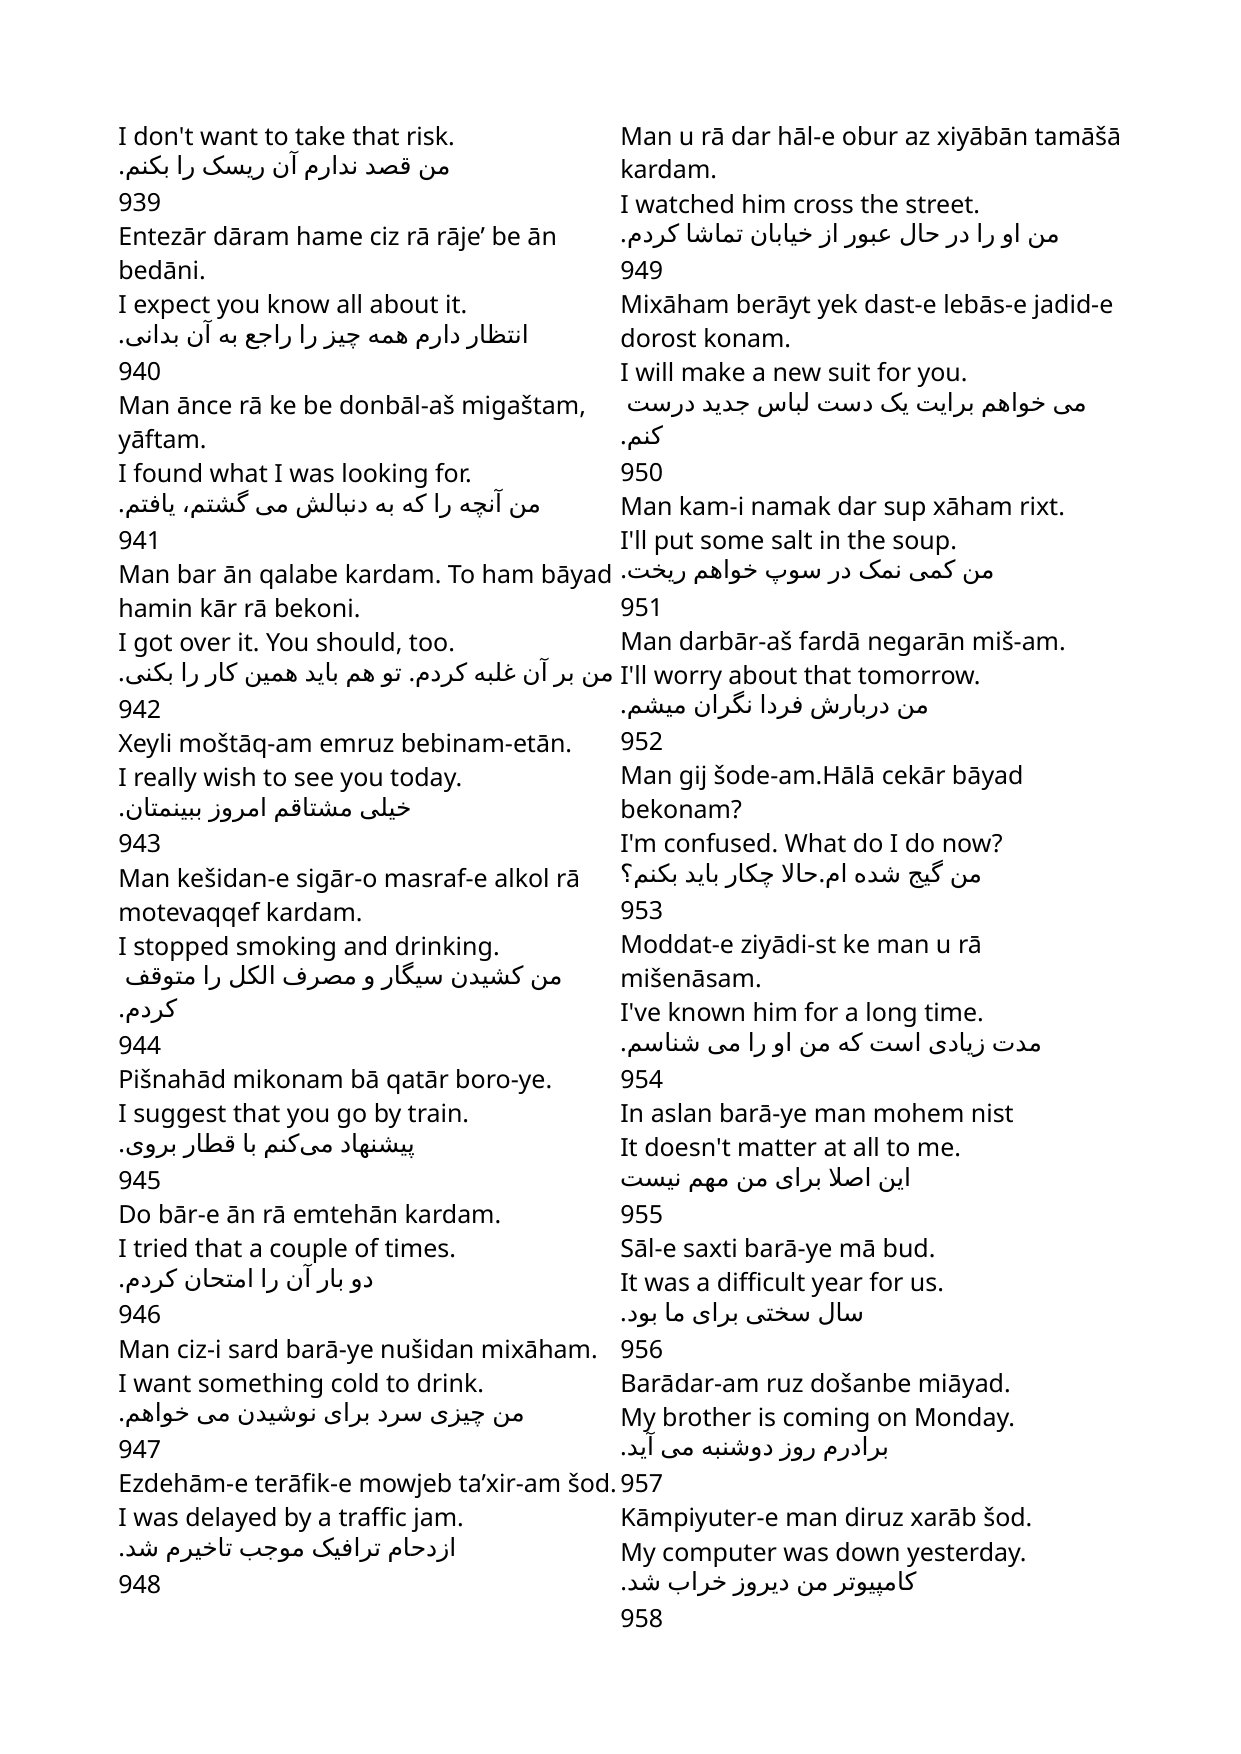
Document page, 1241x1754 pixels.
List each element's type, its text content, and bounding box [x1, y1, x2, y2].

text I'll worry about that tomorrow. [620, 657, 1122, 691]
text من چیزی سرد برای نوشیدن می خواهم. [118, 1399, 620, 1432]
text I got over it. You should, too. [118, 625, 620, 659]
text Sāl-e saxti barā-ye mā bud. [620, 1231, 1122, 1264]
text Moddat-e ziyādi-st ke man u rā mi‌šenāsam. [620, 927, 1122, 995]
text Man bar ān qalabe kardam. To ham bāyad hamin kār rā bekoni. [118, 557, 620, 625]
text 946 [118, 1297, 620, 1331]
text 941 [118, 522, 620, 557]
text من قصد ندارم آن ریسک را بکنم. [118, 152, 620, 185]
text 951 [620, 589, 1122, 623]
text Man gij šode-am.Hālā cekār bāyad bekonam? [620, 758, 1122, 826]
text مدت زیادی است که من او را می شناسم. [620, 1029, 1122, 1062]
text 947 [118, 1432, 620, 1466]
text 956 [620, 1331, 1122, 1365]
text My brother is coming on Monday. [620, 1399, 1122, 1433]
text 958 [620, 1601, 1122, 1635]
text 954 [620, 1062, 1122, 1096]
text 957 [620, 1466, 1122, 1500]
text 944 [118, 1028, 620, 1062]
text 948 [118, 1567, 620, 1601]
text 955 [620, 1196, 1122, 1231]
text من او را در حال عبور از خیابان تماشا کردم. [620, 220, 1122, 253]
text پیشنهاد می‌کنم با قطار بروی. [118, 1130, 620, 1162]
text I expect you know all about it. [118, 287, 620, 321]
text 952 [620, 724, 1122, 758]
text Man kešidan-e sigār-o masraf-e alkol rā motevaqqef kardam. [118, 860, 620, 928]
text انتظار دارم همه چیز را راجع به آن بدانی. [118, 321, 620, 354]
text I'll put some salt in the soup. [620, 522, 1122, 557]
text Man u rā dar hāl-e obur az xiyābān tamāšā kardam. [620, 118, 1122, 186]
text این اصلا برای من مهم نيست [620, 1164, 1122, 1196]
text I was delayed by a traffic jam. [118, 1500, 620, 1534]
text I stopped smoking and drinking. [118, 928, 620, 962]
text 940 [118, 354, 620, 388]
text I don't want to take that risk. [118, 118, 620, 152]
text Man ciz-i sard barā-ye nušidan mi‌xāham. [118, 1331, 620, 1365]
text Kāmpiyuter-e man diruz xarāb šod. [620, 1500, 1122, 1534]
text Ezdehām-e terāfik-e mowjeb ta’xir-am šod. [118, 1466, 620, 1500]
text 945 [118, 1162, 620, 1196]
text I will make a new suit for you. [620, 355, 1122, 389]
text 950 [620, 454, 1122, 488]
text من آنچه را که به دنبالش می گشتم، یافتم. [118, 490, 620, 522]
text I've known him for a long time. [620, 995, 1122, 1029]
text 943 [118, 826, 620, 860]
text من دربارش فردا نگران میشم. [620, 691, 1122, 724]
text Mi‌xāham berāyt yek dast-e lebās-e jadid-e dorost konam. [620, 287, 1122, 355]
text I really wish to see you today. [118, 759, 620, 793]
text 953 [620, 893, 1122, 927]
text My computer was down yesterday. [620, 1534, 1122, 1568]
text 949 [620, 253, 1122, 287]
text Xeyli moštāq-am emruz bebinam-etān. [118, 725, 620, 759]
text Man ānce rā ke be donbāl-aš mi‌gaštam, yāftam. [118, 388, 620, 456]
text دو بار آن را امتحان کردم. [118, 1264, 620, 1297]
text I found what I was looking for. [118, 456, 620, 490]
text من گیج شده ام.حالا چکار باید بکنم؟ [620, 860, 1122, 893]
text می خواهم برایت یک دست لباس جدید درست کنم. [620, 389, 1122, 454]
text Barādar-am ruz došanbe mi‌āyad. [620, 1365, 1122, 1399]
text I want something cold to drink. [118, 1365, 620, 1399]
text برادرم روز دوشنبه می آید. [620, 1433, 1122, 1466]
text I'm confused. What do I do now? [620, 826, 1122, 860]
text Man kam-i namak dar sup xāham rixt. [620, 488, 1122, 522]
text 942 [118, 691, 620, 725]
text ازدحام ترافیک موجب تاخیرم شد. [118, 1534, 620, 1567]
text In aslan barā-ye man mohem nist [620, 1096, 1122, 1130]
text من کشیدن سیگار و مصرف الکل را متوقف کردم. [118, 962, 620, 1028]
text I tried that a couple of times. [118, 1231, 620, 1264]
text من کمی نمک در سوپ خواهم ریخت. [620, 557, 1122, 589]
text خیلی مشتاقم امروز ببینمتان. [118, 793, 620, 826]
text سال سختی برای ما بود. [620, 1299, 1122, 1331]
text It doesn't matter at all to me. [620, 1130, 1122, 1164]
text It was a difficult year for us. [620, 1264, 1122, 1299]
text Man darbār-aš fardā negarān miš-am. [620, 623, 1122, 657]
text من بر آن غلبه کردم. تو هم باید همین کار را بکنی. [118, 659, 620, 691]
text کامپیوتر من دیروز خراب شد. [620, 1568, 1122, 1601]
text I suggest that you go by train. [118, 1096, 620, 1130]
text 939 [118, 185, 620, 219]
text I watched him cross the street. [620, 186, 1122, 220]
text Entezār dāram hame ciz rā rāje’ be ān bedāni. [118, 219, 620, 287]
text Do bār-e ān rā emtehān kardam. [118, 1196, 620, 1231]
text Pišnahād mi‌konam bā qatār boro-ye. [118, 1062, 620, 1096]
